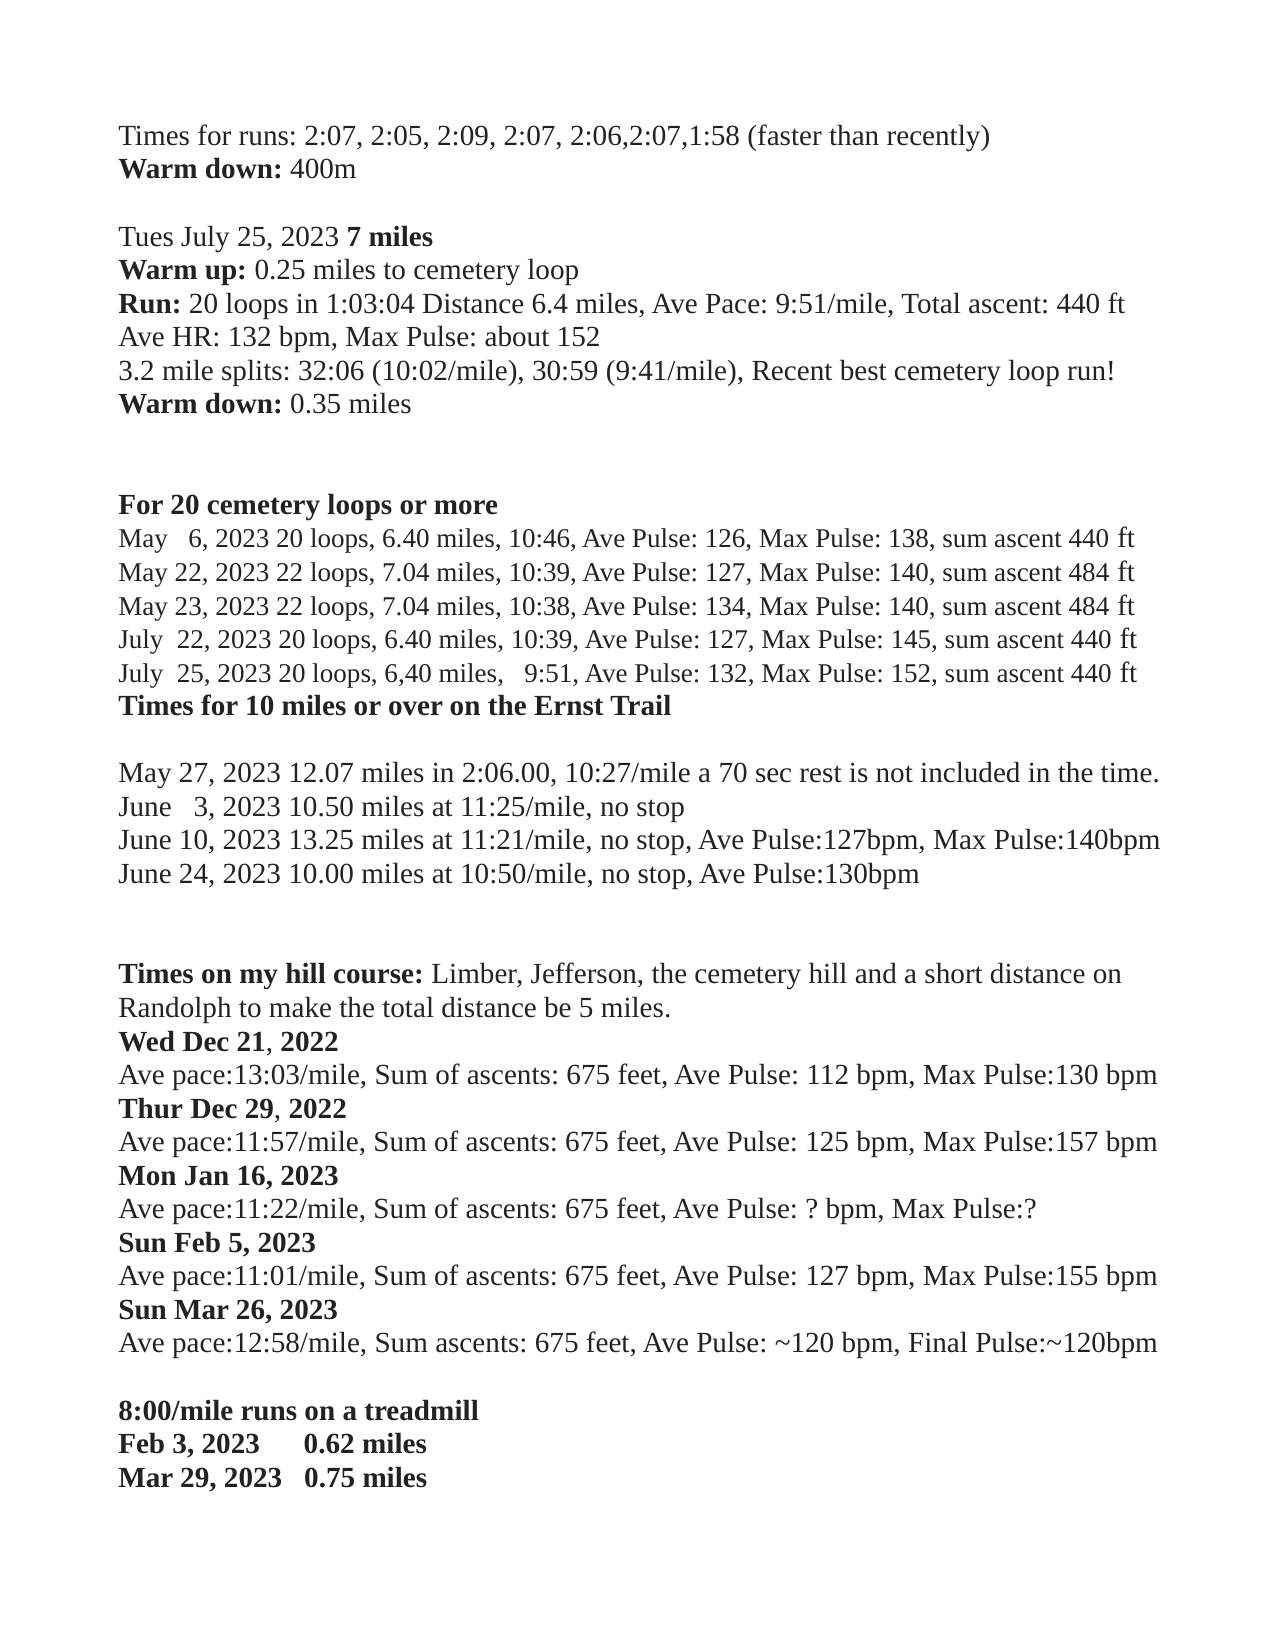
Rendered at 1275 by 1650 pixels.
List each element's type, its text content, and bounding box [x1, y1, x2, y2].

text Ave pace:11:22/mile, Sum of ascents: 675 feet, Ave Pulse: ? bpm, Max Pulse:? [118, 1191, 1161, 1225]
text Thur Dec 29, 2022 [118, 1091, 1161, 1124]
text Wed Dec 21, 2022 [118, 1024, 1161, 1057]
text Warm down: 400m [118, 152, 1161, 185]
text Feb 3, 2023 0.62 miles [118, 1426, 1161, 1460]
text Times for 10 miles or over on the Ernst Trail [118, 688, 1161, 722]
text For 20 cemetery loops or more [118, 487, 1161, 521]
text Mar 29, 2023 0.75 miles [118, 1460, 1161, 1493]
text Sun Feb 5, 2023 [118, 1225, 1161, 1258]
text July 25, 2023 20 loops, 6,40 miles, 9:51, Ave Pulse: 132, Max Pulse: 152, sum ascent 440 ft [118, 655, 1161, 688]
text Ave HR: 132 bpm, Max Pulse: about 152 [118, 319, 1161, 353]
text May 23, 2023 22 loops, 7.04 miles, 10:38, Ave Pulse: 134, Max Pulse: 140, sum ascent 484 ft [118, 588, 1161, 621]
text June 24, 2023 10.00 miles at 10:50/mile, no stop, Ave Pulse:130bpm [118, 856, 1161, 889]
text Warm down: 0.35 miles [118, 386, 1161, 420]
text June 3, 2023 10.50 miles at 11:25/mile, no stop [118, 789, 1161, 822]
text Sun Mar 26, 2023 [118, 1292, 1161, 1326]
text Times on my hill course: Limber, Jefferson, the cemetery hill and a short distance on Randolph to make the total distance be 5 miles. [118, 957, 1161, 1024]
text 8:00/mile runs on a treadmill [118, 1393, 1161, 1426]
text 3.2 mile splits: 32:06 (10:02/mile), 30:59 (9:41/mile), Recent best cemetery loop run! [118, 353, 1161, 386]
text Tues July 25, 2023 7 miles [118, 219, 1161, 252]
text Warm up: 0.25 miles to cemetery loop [118, 252, 1161, 286]
text Ave pace:12:58/mile, Sum ascents: 675 feet, Ave Pulse: ~120 bpm, Final Pulse:~120bpm [118, 1326, 1161, 1359]
text June 10, 2023 13.25 miles at 11:21/mile, no stop, Ave Pulse:127bpm, Max Pulse:140bpm [118, 822, 1161, 856]
text Times for runs: 2:07, 2:05, 2:09, 2:07, 2:06,2:07,1:58 (faster than recently) [118, 118, 1161, 152]
text Ave pace:11:01/mile, Sum of ascents: 675 feet, Ave Pulse: 127 bpm, Max Pulse:155 bpm [118, 1258, 1161, 1292]
text July 22, 2023 20 loops, 6.40 miles, 10:39, Ave Pulse: 127, Max Pulse: 145, sum ascent 440 ft [118, 621, 1161, 655]
text Ave pace:13:03/mile, Sum of ascents: 675 feet, Ave Pulse: 112 bpm, Max Pulse:130 bpm [118, 1057, 1161, 1091]
text Mon Jan 16, 2023 [118, 1158, 1161, 1191]
text Run: 20 loops in 1:03:04 Distance 6.4 miles, Ave Pace: 9:51/mile, Total ascent: 440 ft [118, 286, 1161, 319]
text May 27, 2023 12.07 miles in 2:06.00, 10:27/mile a 70 sec rest is not included in the time. [118, 755, 1161, 789]
text May 22, 2023 22 loops, 7.04 miles, 10:39, Ave Pulse: 127, Max Pulse: 140, sum ascent 484 ft [118, 554, 1161, 588]
text Ave pace:11:57/mile, Sum of ascents: 675 feet, Ave Pulse: 125 bpm, Max Pulse:157 bpm [118, 1124, 1161, 1158]
text May 6, 2023 20 loops, 6.40 miles, 10:46, Ave Pulse: 126, Max Pulse: 138, sum ascent 440 ft [118, 521, 1161, 554]
